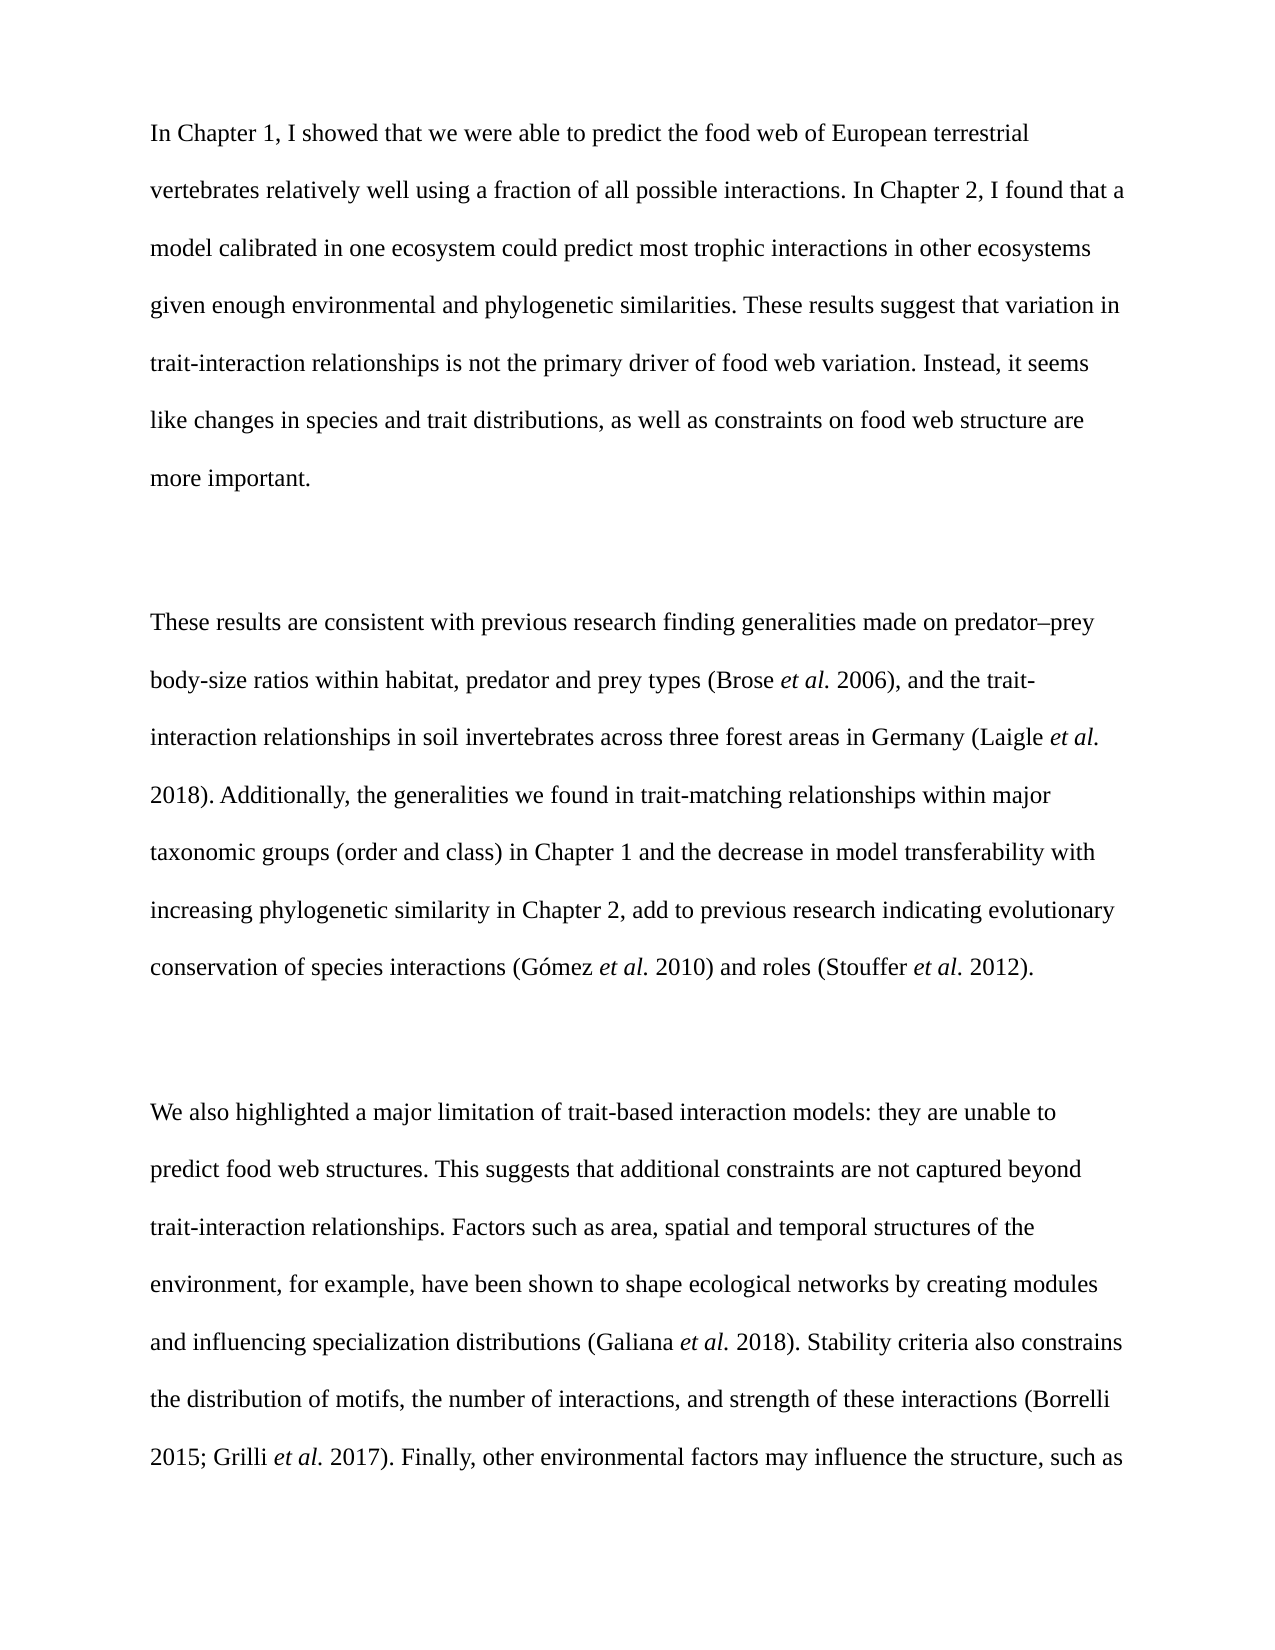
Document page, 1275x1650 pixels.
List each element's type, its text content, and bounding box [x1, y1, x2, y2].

text We also highlighted a major limitation of trait-based interaction models: they are unable to predict food web structures. This suggests that additional constraints are not captured beyond trait-interaction relationships. Factors such as area, spatial and temporal structures of the environment, for example, have been shown to shape ecological networks by creating modules and influencing specialization distributions (Galiana et al. 2018). Stability criteria also constrains the distribution of motifs, the number of interactions, and strength of these interactions (Borrelli 2015; Grilli et al. 2017). Finally, other environmental factors may influence the structure, such as [150, 1097, 1125, 1470]
text These results are consistent with previous research finding generalities made on predator–prey body-size ratios within habitat, predator and prey types (Brose et al. 2006), and the trait-interaction relationships in soil invertebrates across three forest areas in Germany (Laigle et al. 2018). Additionally, the generalities we found in trait-matching relationships within major taxonomic groups (order and class) in Chapter 1 and the decrease in model transferability with increasing phylogenetic similarity in Chapter 2, add to previous research indicating evolutionary conservation of species interactions (Gómez et al. 2010) and roles (Stouffer et al. 2012). [150, 607, 1125, 981]
text In Chapter 1, I showed that we were able to predict the food web of European terrestrial vertebrates relatively well using a fraction of all possible interactions. In Chapter 2, I found that a model calibrated in one ecosystem could predict most trophic interactions in other ecosystems given enough environmental and phylogenetic similarities. These results suggest that variation in trait-interaction relationships is not the primary driver of food web variation. Instead, it seems like changes in species and trait distributions, as well as constraints on food web structure are more important. [150, 118, 1125, 492]
